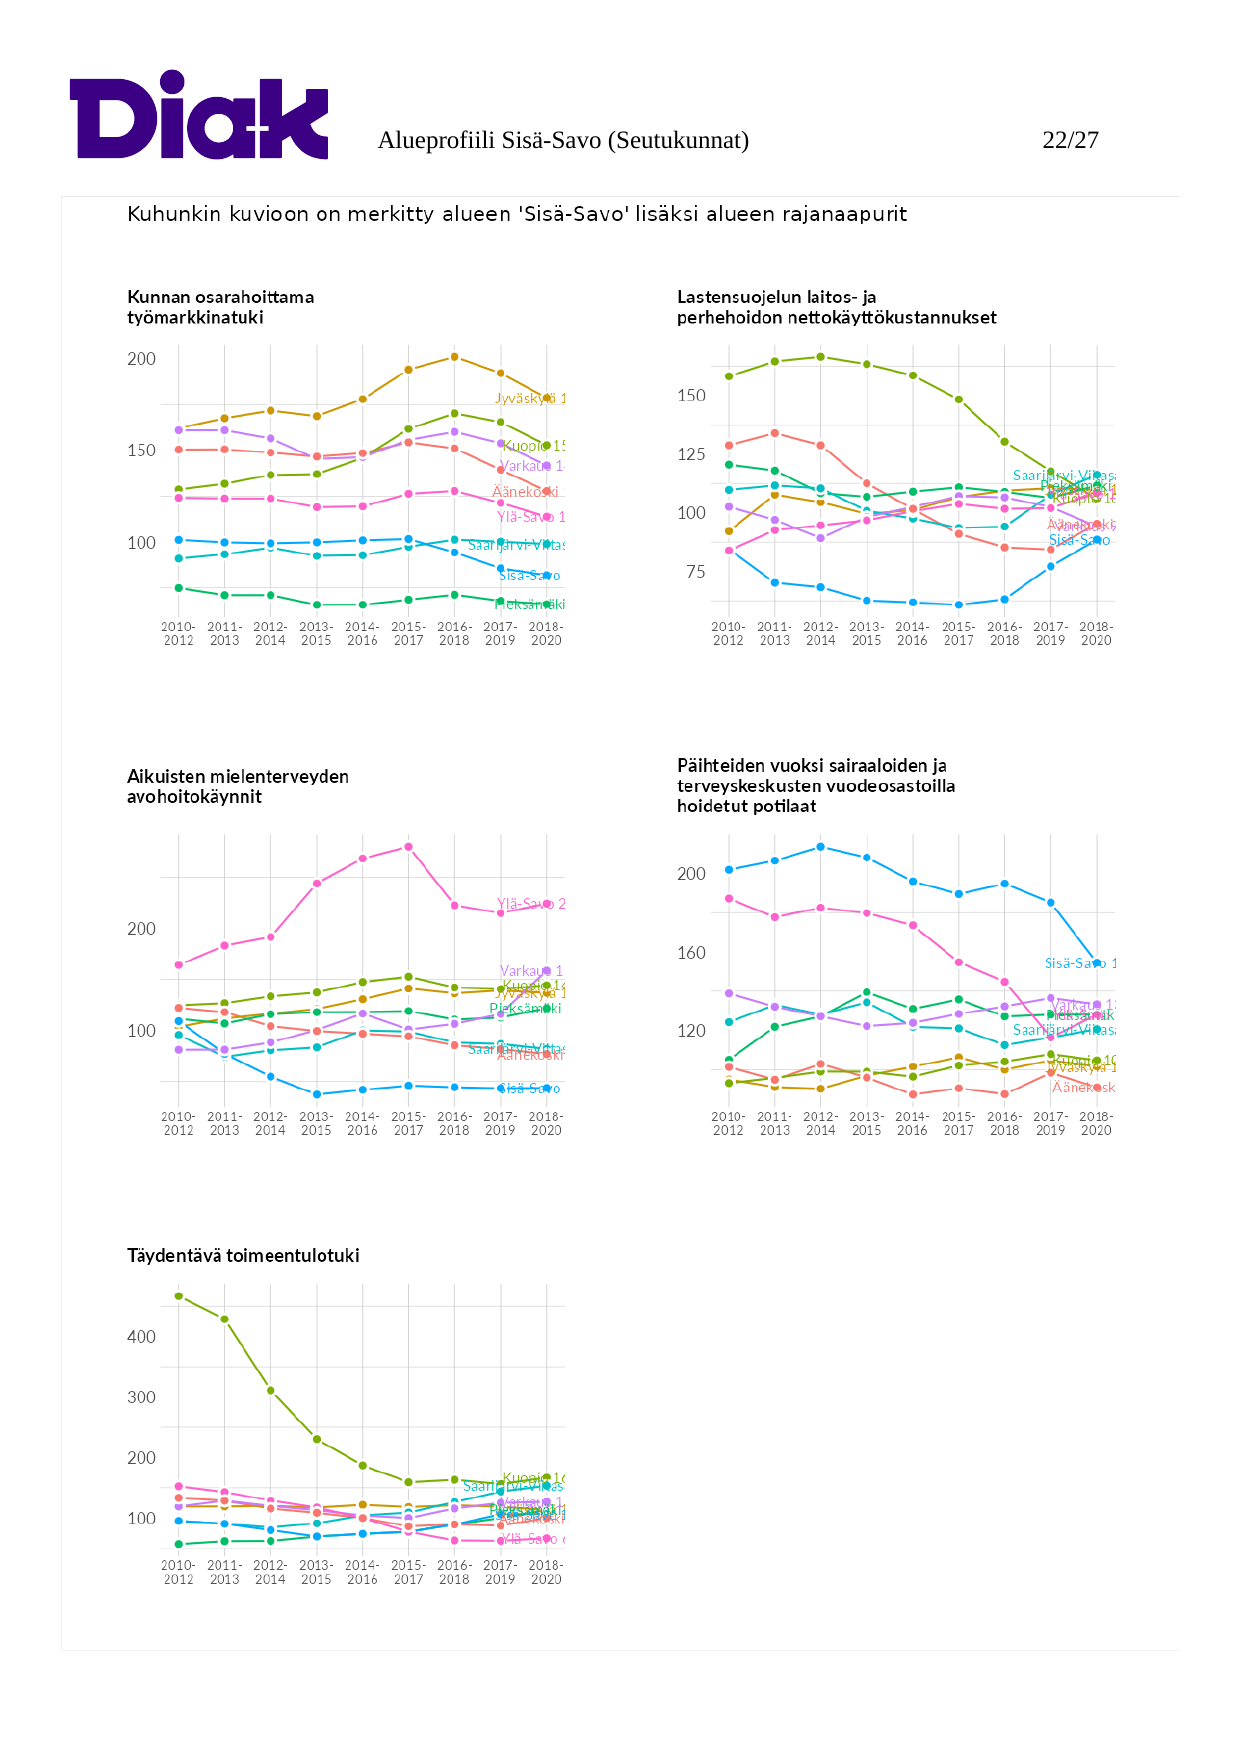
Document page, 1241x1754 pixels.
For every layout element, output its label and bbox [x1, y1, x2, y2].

picture [61, 196, 1179, 1651]
